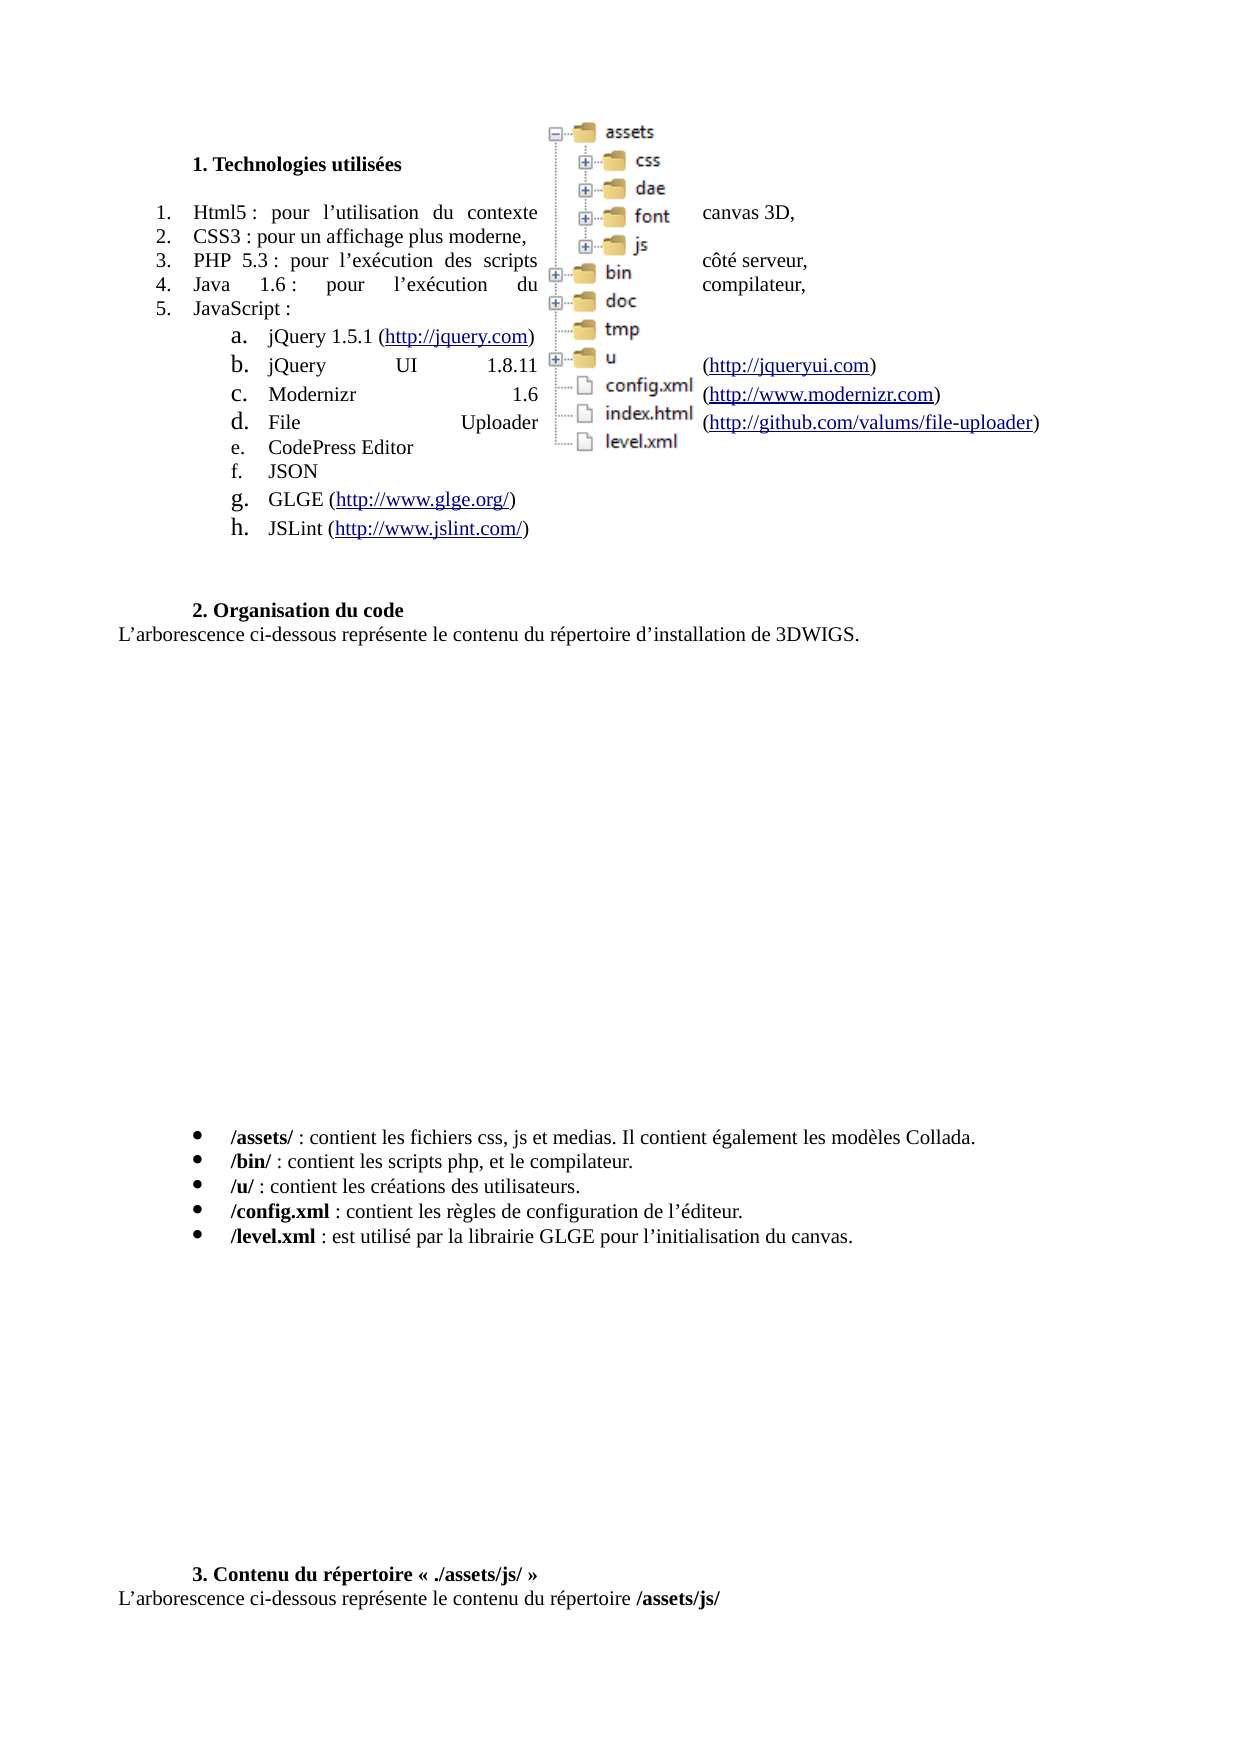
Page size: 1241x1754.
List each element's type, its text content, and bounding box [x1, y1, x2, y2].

text 1. Technologies utilisées [118, 152, 538, 176]
list File Uploader [231, 406, 538, 435]
list /config.xml : contient les règles de configuration de l’éditeur. [193, 1199, 1122, 1224]
list [703, 224, 1122, 248]
list jQuery UI 1.8.11 [231, 349, 538, 378]
list /assets/ : contient les fichiers css, js et medias. Il contient également les modèles Collada. [193, 1124, 1122, 1149]
list PHP 5.3 : pour l’exécution des scripts [156, 248, 538, 272]
text L’arborescence ci-dessous représente le contenu du répertoire /assets/js/ [118, 1586, 1122, 1610]
list Html5 : pour l’utilisation du contexte [156, 200, 538, 224]
list GLGE (http://www.glge.org/) [231, 483, 1122, 512]
list (http://jqueryui.com) [703, 349, 1122, 378]
list [703, 320, 1122, 349]
list JavaScript : [156, 296, 538, 320]
list JSON [231, 459, 1122, 483]
list CSS3 : pour un affichage plus moderne, [156, 224, 538, 248]
text L’arborescence ci-dessous représente le contenu du répertoire d’installation de 3DWIGS. [118, 622, 1122, 646]
text 2. Organisation du code [118, 598, 1122, 622]
list CodePress Editor [231, 435, 1122, 459]
list jQuery 1.5.1 (http://jquery.com) [231, 320, 538, 349]
list /u/ : contient les créations des utilisateurs. [193, 1174, 1122, 1199]
list JSLint (http://www.jslint.com/) [231, 512, 1122, 541]
list (http://www.modernizr.com) [703, 378, 1122, 406]
list [703, 296, 1122, 320]
list Java 1.6 : pour l’exécution du [156, 272, 538, 296]
text [703, 152, 1122, 176]
list /level.xml : est utilisé par la librairie GLGE pour l’initialisation du canvas. [193, 1224, 1122, 1249]
list (http://github.com/valums/file-uploader) [703, 406, 1122, 435]
list compilateur, [703, 272, 1122, 296]
list Modernizr 1.6 [231, 378, 538, 406]
text 3. Contenu du répertoire « ./assets/js/ » [118, 1562, 1122, 1586]
list côté serveur, [703, 248, 1122, 272]
list canvas 3D, [703, 200, 1122, 224]
list /bin/ : contient les scripts php, et le compilateur. [193, 1149, 1122, 1174]
